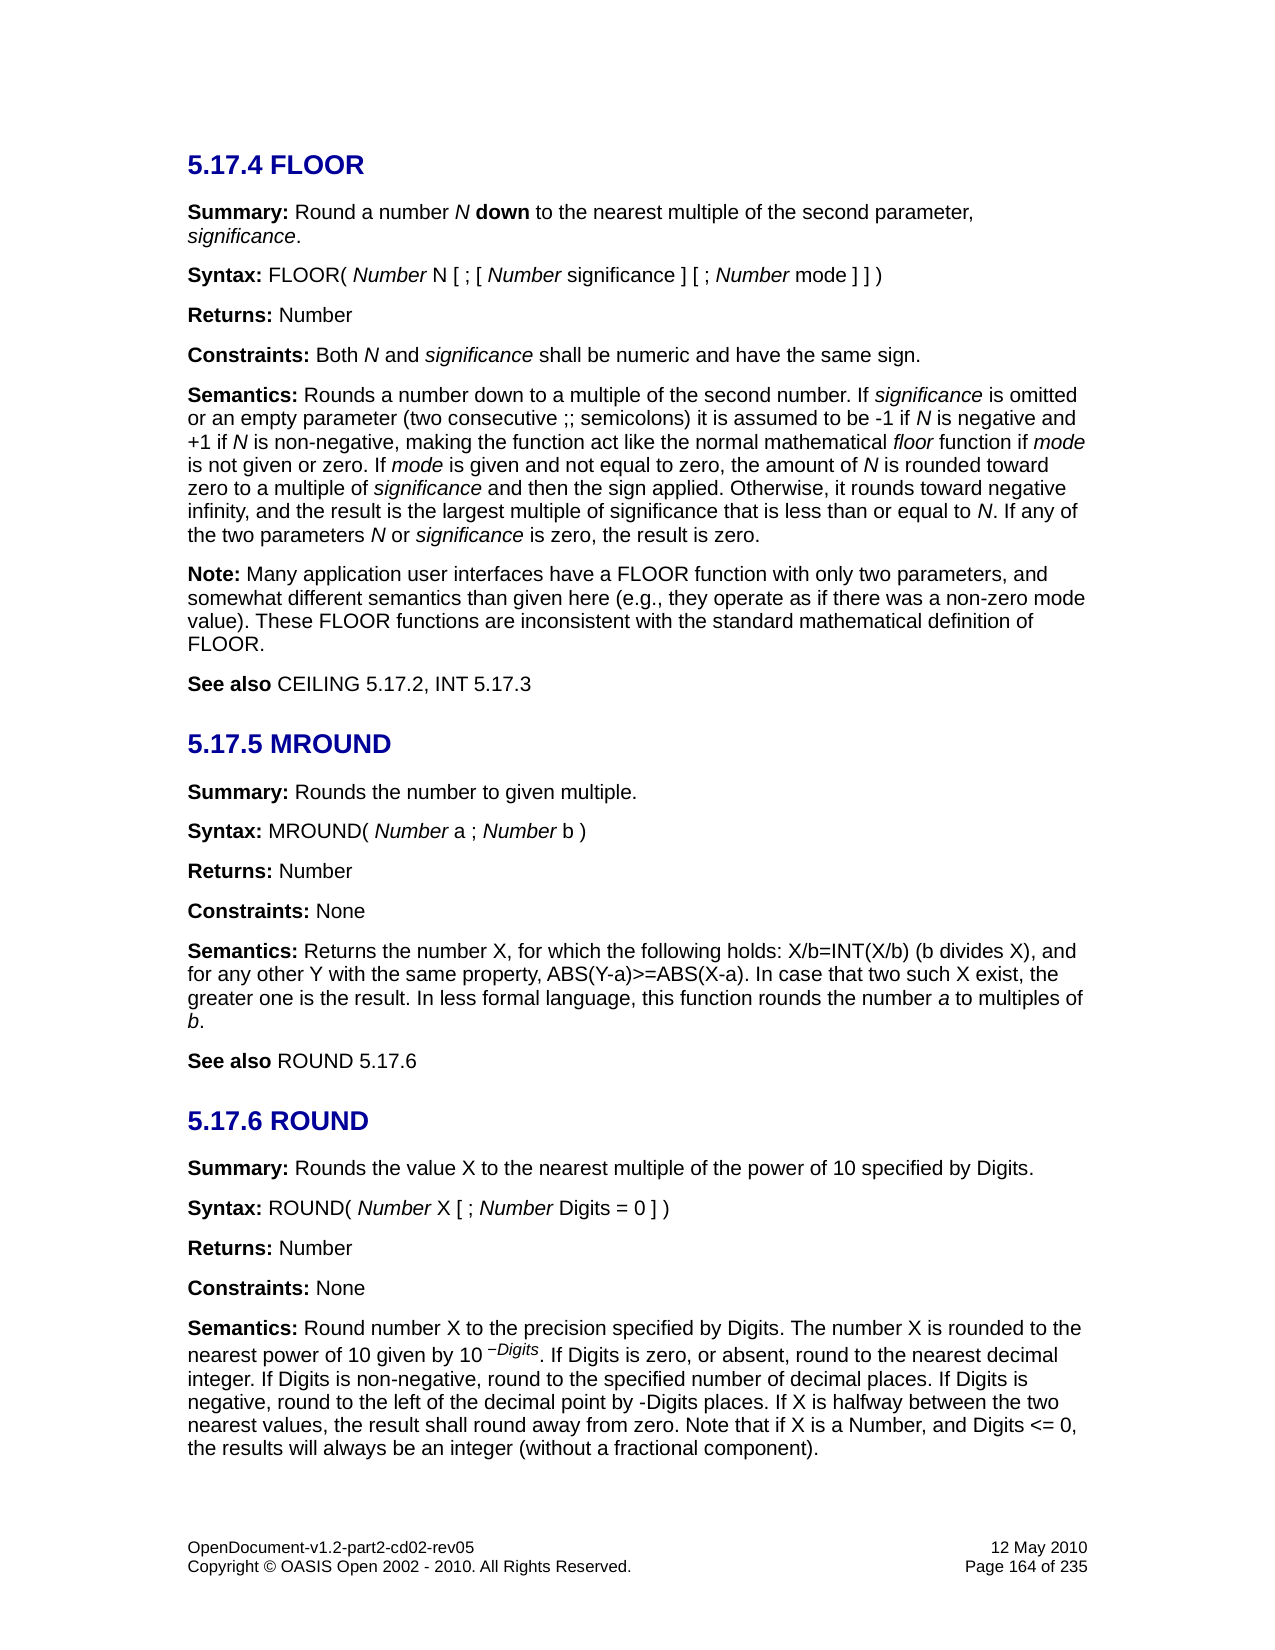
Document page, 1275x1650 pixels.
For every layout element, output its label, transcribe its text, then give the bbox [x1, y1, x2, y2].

text Semantics: Returns the number X, for which the following holds: X/b=INT(X/b) (b divides X), and for any other Y with the same property, ABS(Y-a)>=ABS(X-a). In case that two such X exist, the greater one is the result. In less formal language, this function rounds the number a to multiples of b. [187, 940, 1088, 1033]
text Summary: Rounds the value X to the nearest multiple of the power of 10 specified by Digits. [187, 1157, 1088, 1180]
subtitle MROUND [187, 729, 1088, 759]
text Returns: Number [187, 304, 1088, 327]
text See also ROUND 5.17.6 [187, 1049, 1088, 1073]
text Constraints: Both N and significance shall be numeric and have the same sign. [187, 344, 1088, 367]
text Summary: Rounds the number to given multiple. [187, 780, 1088, 803]
text Constraints: None [187, 900, 1088, 923]
subtitle ROUND [187, 1106, 1088, 1136]
text See also CEILING 5.17.2, INT 5.17.3 [187, 673, 1088, 696]
text Semantics: Round number X to the precision specified by Digits. The number X is rounded to the nearest power of 10 given by 10 −Digits. If Digits is zero, or absent, round to the nearest decimal integer. If Digits is non-negative, round to the specified number of decimal places. If Digits is negative, round to the left of the decimal point by -Digits places. If X is halfway between the two nearest values, the result shall round away from zero. Note that if X is a Number, and Digits <= 0, the results will always be an integer (without a fractional component). [187, 1317, 1088, 1460]
text Semantics: Rounds a number down to a multiple of the second number. If significance is omitted or an empty parameter (two consecutive ;; semicolons) it is assumed to be -1 if N is negative and +1 if N is non-negative, making the function act like the normal mathematical floor function if mode is not given or zero. If mode is given and not equal to zero, the amount of N is rounded toward zero to a multiple of significance and then the sign applied. Otherwise, it rounds toward negative infinity, and the result is the largest multiple of significance that is less than or equal to N. If any of the two parameters N or significance is zero, the result is zero. [187, 384, 1088, 546]
text Returns: Number [187, 1237, 1088, 1260]
subtitle FLOOR [187, 150, 1088, 180]
text Summary: Round a number N down to the nearest multiple of the second parameter, significance. [187, 201, 1088, 247]
text Syntax: FLOOR( Number N [ ; [ Number significance ] [ ; Number mode ] ] ) [187, 264, 1088, 287]
text Constraints: None [187, 1277, 1088, 1300]
text Note: Many application user interfaces have a FLOOR function with only two parameters, and somewhat different semantics than given here (e.g., they operate as if there was a non-zero mode value). These FLOOR functions are inconsistent with the standard mathematical definition of FLOOR. [187, 563, 1088, 656]
text Syntax: MROUND( Number a ; Number b ) [187, 820, 1088, 843]
text Syntax: ROUND( Number X [ ; Number Digits = 0 ] ) [187, 1197, 1088, 1220]
text Returns: Number [187, 860, 1088, 883]
